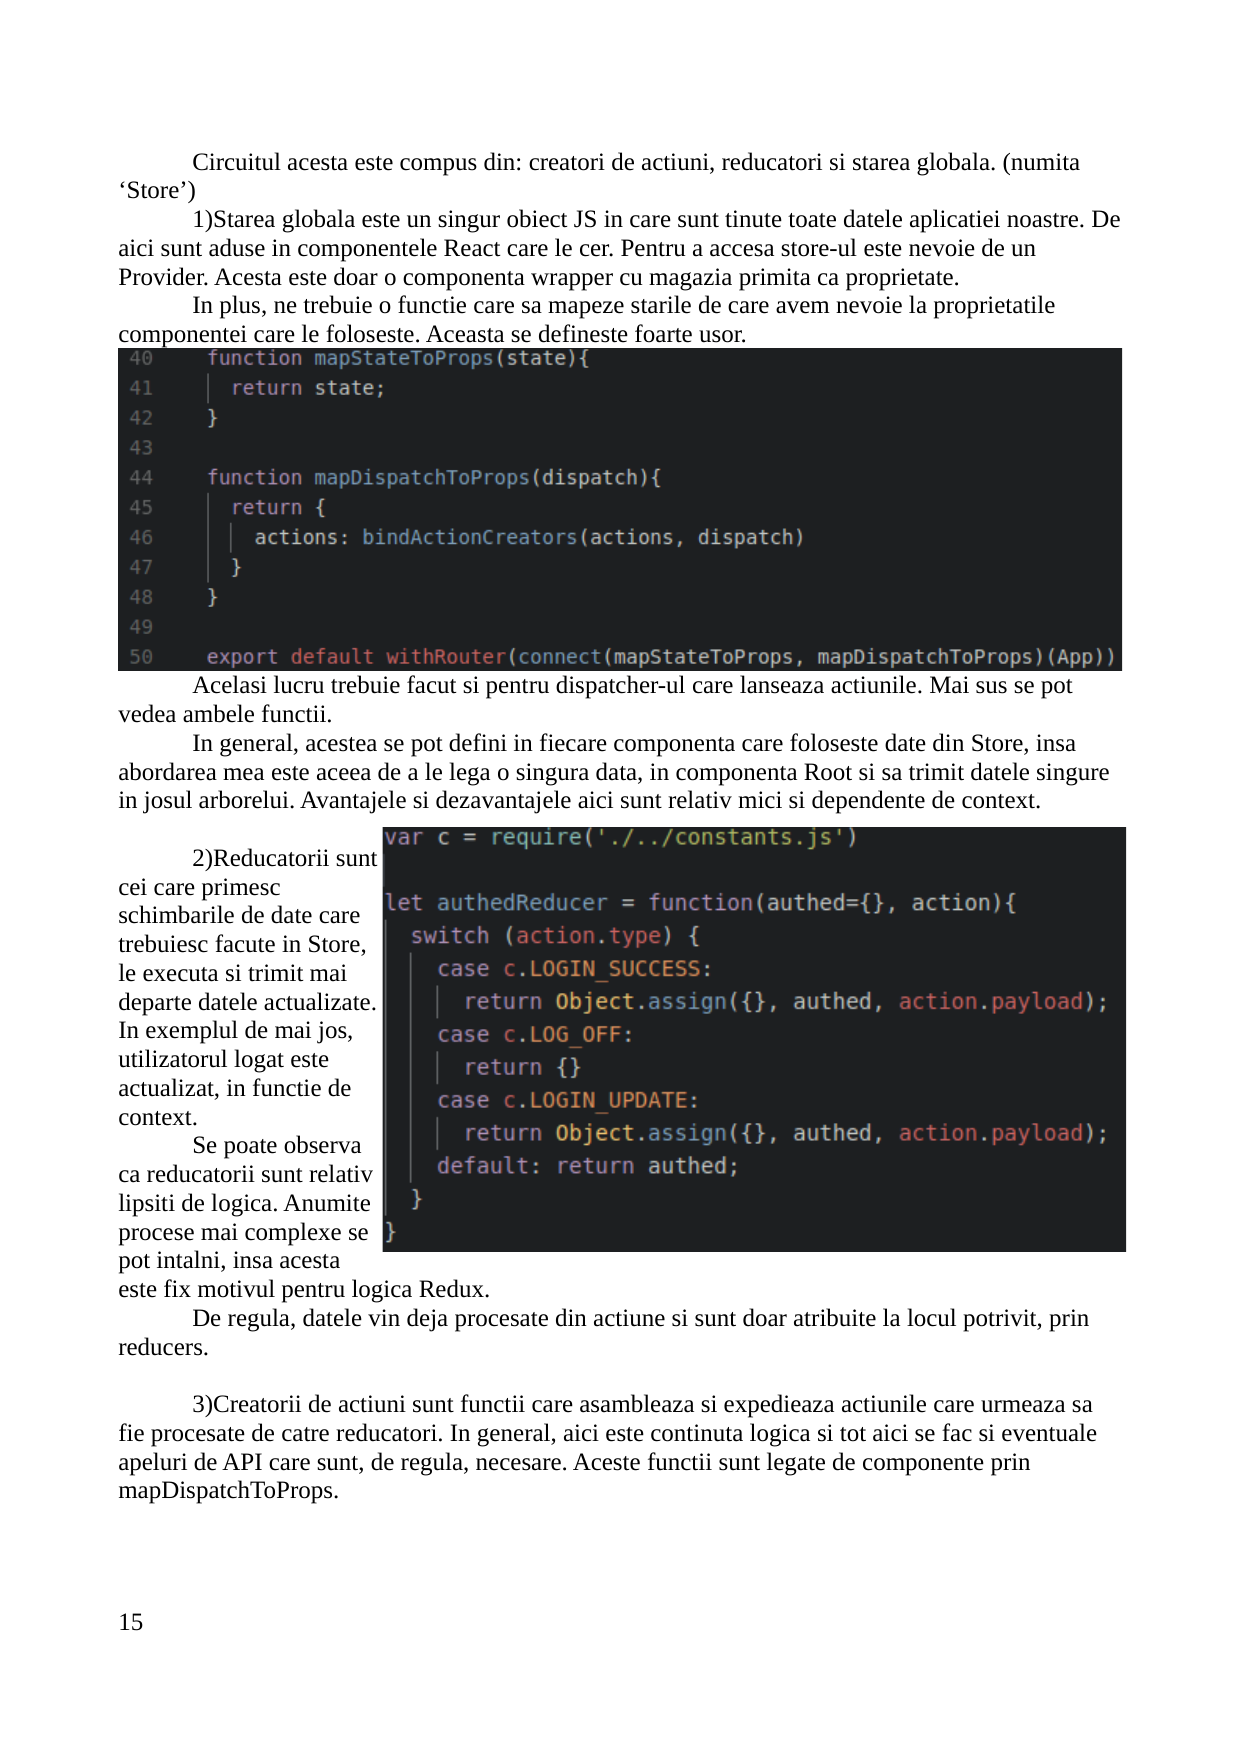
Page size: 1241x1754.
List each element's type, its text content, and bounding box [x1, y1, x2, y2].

text Acelasi lucru trebuie facut si pentru dispatcher-ul care lanseaza actiunile. Mai sus se pot vedea ambele functii. [118, 671, 1122, 728]
text In general, acestea se pot defini in fiecare componenta care foloseste date din Store, insa abordarea mea este aceea de a le lega o singura data, in componenta Root si sa trimit datele singure in josul arborelui. Avantajele si dezavantajele aici sunt relativ mici si dependente de context. [118, 728, 1122, 814]
text Se poate observa ca reducatorii sunt relativ lipsiti de logica. Anumite procese mai complexe se pot intalni, insa acesta este fix motivul pentru logica Redux. [118, 1130, 1122, 1303]
text Circuitul acesta este compus din: creatori de actiuni, reducatori si starea globala. (numita ‘Store’) [118, 147, 1122, 204]
picture [382, 827, 1127, 1252]
text 3)Creatorii de actiuni sunt functii care asambleaza si expedieaza actiunile care urmeaza sa fie procesate de catre reducatori. In general, aici este continuta logica si tot aici se fac si eventuale apeluri de API care sunt, de regula, necesare. Aceste functii sunt legate de componente prin mapDispatchToProps. [118, 1389, 1122, 1504]
text De regula, datele vin deja procesate din actiune si sunt doar atribuite la locul potrivit, prin reducers. [118, 1303, 1122, 1360]
text 2)Reducatorii sunt cei care primesc schimbarile de date care trebuiesc facute in Store, le executa si trimit mai departe datele actualizate. In exemplul de mai jos, utilizatorul logat este actualizat, in functie de context. [118, 843, 382, 1130]
text 1)Starea globala este un singur obiect JS in care sunt tinute toate datele aplicatiei noastre. De aici sunt aduse in componentele React care le cer. Pentru a accesa store-ul este nevoie de un Provider. Acesta este doar o componenta wrapper cu magazia primita ca proprietate. [118, 204, 1122, 291]
picture [118, 348, 1123, 671]
text In plus, ne trebuie o functie care sa mapeze starile de care avem nevoie la proprietatile componentei care le foloseste. Aceasta se defineste foarte usor. [118, 291, 1122, 348]
